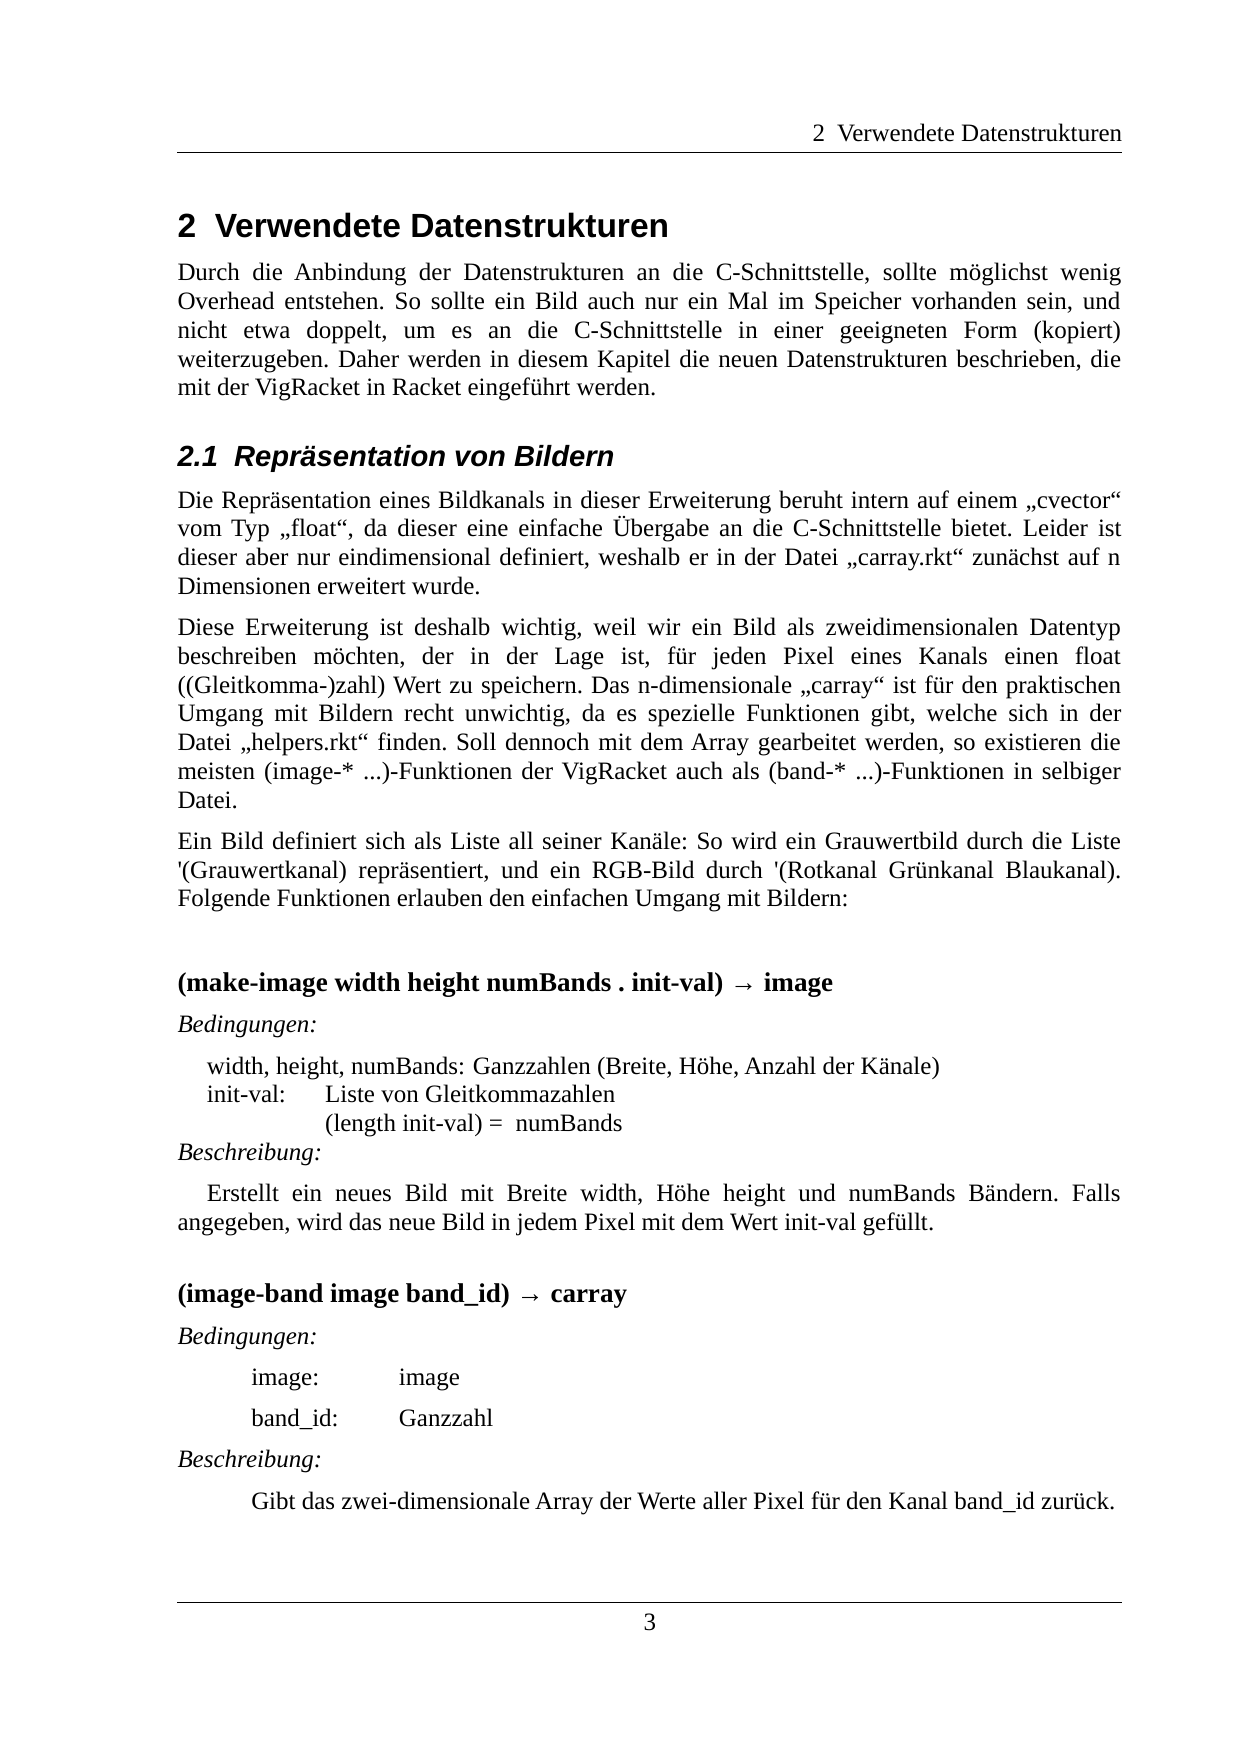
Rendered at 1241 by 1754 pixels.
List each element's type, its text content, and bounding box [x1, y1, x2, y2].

text width, height, numBands: Ganzzahlen (Breite, Höhe, Anzahl der Känale) [177, 1051, 1122, 1079]
text Erstellt ein neues Bild mit Breite width, Höhe height und numBands Bändern. Falls angegeben, wird das neue Bild in jedem Pixel mit dem Wert init-val gefüllt. [177, 1178, 1122, 1236]
text Beschreibung: [177, 1444, 1122, 1473]
text band_id: Ganzzahl [177, 1403, 1122, 1432]
subtitle 2 Verwendete Datenstrukturen [177, 206, 1122, 245]
text Diese Erweiterung ist deshalb wichtig, weil wir ein Bild als zweidimensionalen Datentyp beschreiben möchten, der in der Lage ist, für jeden Pixel eines Kanals einen float ((Gleitkomma-)zahl) Wert zu speichern. Das n-dimensionale „carray“ ist für den praktischen Umgang mit Bildern recht unwichtig, da es spezielle Funktionen gibt, welche sich in der Datei „helpers.rkt“ finden. Soll dennoch mit dem Array gearbeitet werden, so existieren die meisten (image-* ...)-Funktionen der VigRacket auch als (band-* ...)-Funktionen in selbiger Datei. [177, 612, 1122, 813]
text init-val: Liste von Gleitkommazahlen [177, 1079, 1122, 1108]
text (length init-val) = numBands [177, 1108, 1122, 1137]
text Bedingungen: [177, 1009, 1122, 1038]
text image: image [177, 1362, 1122, 1391]
text Bedingungen: [177, 1321, 1122, 1349]
text Beschreibung: [177, 1137, 1122, 1166]
text (make-image width height numBands . init-val) → image [177, 966, 1122, 997]
text Gibt das zwei-dimensionale Array der Werte aller Pixel für den Kanal band_id zurück. [177, 1486, 1122, 1514]
text Die Repräsentation eines Bildkanals in dieser Erweiterung beruht intern auf einem „cvector“ vom Typ „float“, da dieser eine einfache Übergabe an die C-Schnittstelle bietet. Leider ist dieser aber nur eindimensional definiert, weshalb er in der Datei „carray.rkt“ zunächst auf n Dimensionen erweitert wurde. [177, 485, 1122, 600]
text Durch die Anbindung der Datenstrukturen an die C-Schnittstelle, sollte möglichst wenig Overhead entstehen. So sollte ein Bild auch nur ein Mal im Speicher vorhanden sein, und nicht etwa doppelt, um es an die C-Schnittstelle in einer geeigneten Form (kopiert) weiterzugeben. Daher werden in diesem Kapitel die neuen Datenstrukturen beschrieben, die mit der VigRacket in Racket eingeführt werden. [177, 257, 1122, 401]
subtitle 2.1 Repräsentation von Bildern [177, 439, 1122, 472]
text Ein Bild definiert sich als Liste all seiner Kanäle: So wird ein Grauwertbild durch die Liste '(Grauwertkanal) repräsentiert, und ein RGB-Bild durch '(Rotkanal Grünkanal Blaukanal). Folgende Funktionen erlauben den einfachen Umgang mit Bildern: [177, 826, 1122, 912]
text (image-band image band_id) → carray [177, 1277, 1122, 1308]
